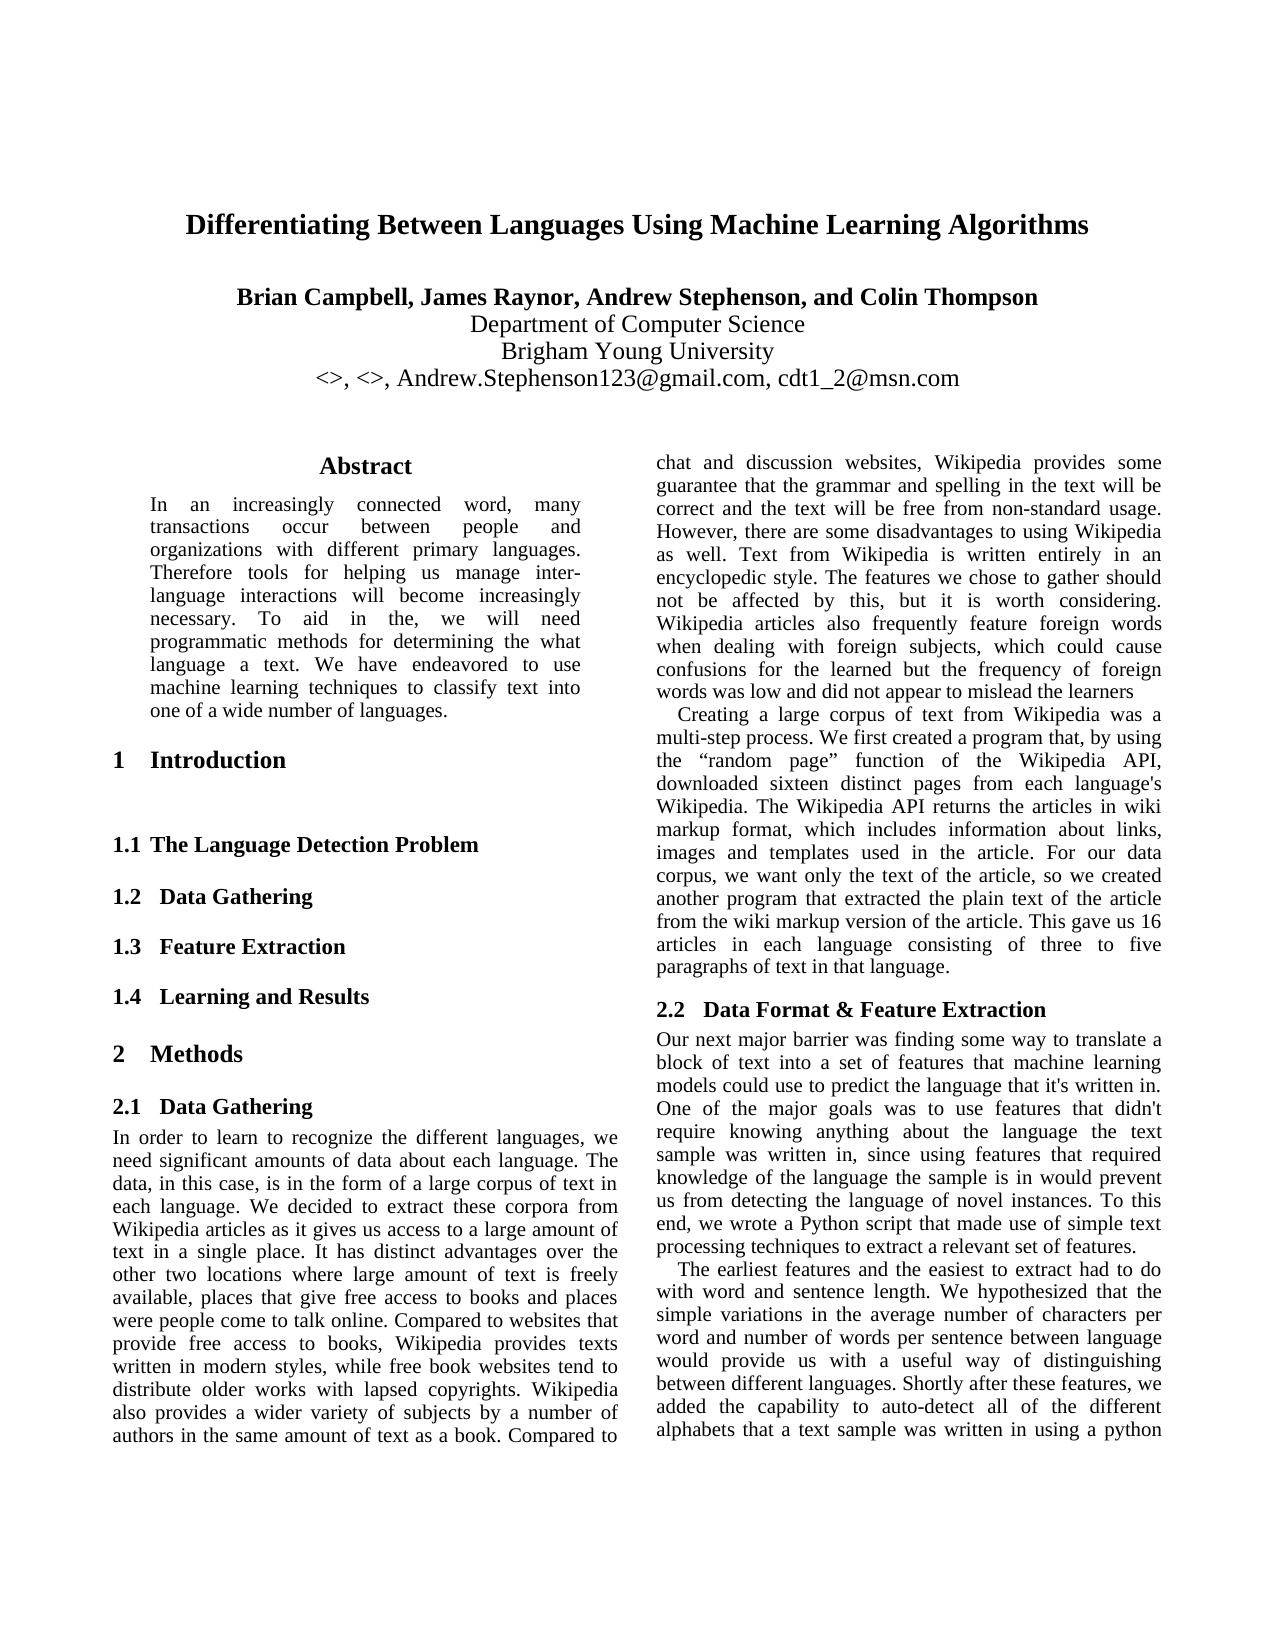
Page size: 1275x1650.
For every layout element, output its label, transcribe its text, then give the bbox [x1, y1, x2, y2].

text Our next major barrier was finding some way to translate a block of text into a set of features that machine learning models could use to predict the language that it's written in. One of the major goals was to use features that didn't require knowing anything about the language the text sample was written in, since using features that required knowledge of the language the sample is in would prevent us from detecting the language of novel instances. To this end, we wrote a Python script that made use of simple text processing techniques to extract a relevant set of features. [656, 1028, 1162, 1258]
text chat and discussion websites, Wikipedia provides some guarantee that the grammar and spelling in the text will be correct and the text will be free from non-standard usage. However, there are some disadvantages to using Wikipedia as well. Text from Wikipedia is written entirely in an encyclopedic style. The features we chose to gather should not be affected by this, but it is worth considering. Wikipedia articles also frequently feature foreign words when dealing with foreign subjects, which could cause confusions for the learned but the frequency of foreign words was low and did not appear to mislead the learners [656, 451, 1162, 703]
text Creating a large corpus of text from Wikipedia was a multi-step process. We first created a program that, by using the “random page” function of the Wikipedia API, downloaded sixteen distinct pages from each language's Wikipedia. The Wikipedia API returns the articles in wiki markup format, which includes information about links, images and templates used in the article. For our data corpus, we want only the text of the article, so we created another program that extracted the plain text of the article from the wiki markup version of the article. This gave us 16 articles in each language consisting of three to five paragraphs of text in that language. [656, 703, 1162, 978]
subtitle 1.2 Data Gathering [112, 882, 619, 909]
subtitle 1.3 Feature Extraction [112, 932, 619, 959]
text In order to learn to recognize the different languages, we need significant amounts of data about each language. The data, in this case, is in the form of a large corpus of text in each language. We decided to extract these corpora from Wikipedia articles as it gives us access to a large amount of text in a single place. It has distinct advantages over the other two locations where large amount of text is freely available, places that give free access to books and places were people come to talk online. Compared to websites that provide free access to books, Wikipedia provides texts written in modern styles, while free book websites tend to distribute older works with lapsed copyrights. Wikipedia also provides a wider variety of subjects by a number of authors in the same amount of text as a book. Compared to [112, 1126, 619, 1447]
subtitle 1 Introduction [112, 743, 619, 774]
subtitle 2.1 Data Gathering [112, 1093, 619, 1120]
text The earliest features and the easiest to extract had to do with word and sentence length. We hypothesized that the simple variations in the average number of characters per word and number of words per sentence between language would provide us with a useful way of distinguishing between different languages. Shortly after these features, we added the capability to auto-detect all of the different alphabets that a text sample was written in using a python [656, 1258, 1162, 1441]
subtitle 2 Methods [112, 1036, 619, 1068]
text In an increasingly connected word, many transactions occur between people and organizations with different primary languages. Therefore tools for helping us manage inter-language interactions will become increasingly necessary. To aid in the, we will need programmatic methods for determining the what language a text. We have endeavored to use machine learning techniques to classify text into one of a wide number of languages. [150, 493, 581, 722]
subtitle 2.2 Data Format & Feature Extraction [656, 995, 1162, 1022]
subtitle 1.4 Learning and Results [112, 982, 619, 1009]
subtitle 1.1 The Language Detection Problem [112, 826, 619, 857]
title Abstract [150, 451, 581, 480]
